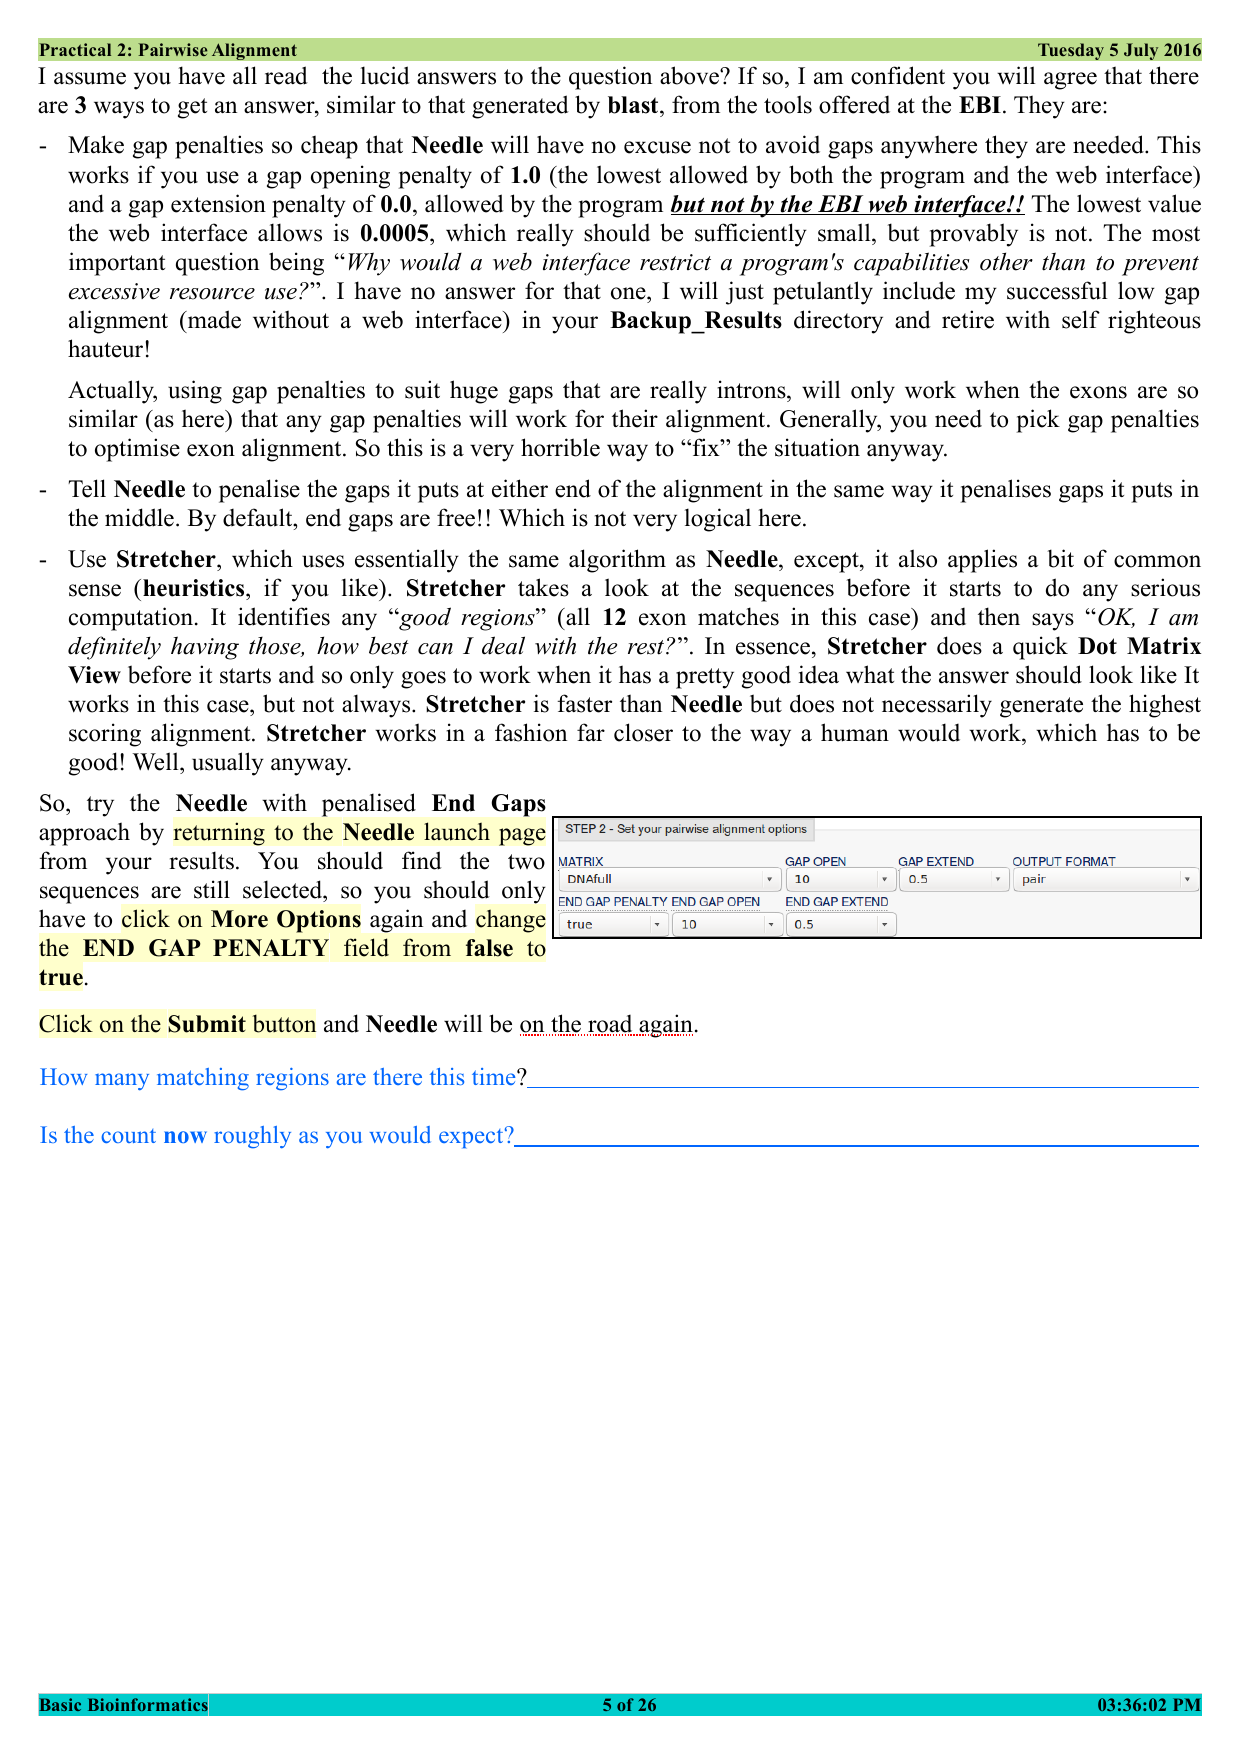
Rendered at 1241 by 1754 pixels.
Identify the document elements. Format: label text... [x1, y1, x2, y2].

text Is the count now roughly as you would expect? [39, 1120, 1202, 1149]
text Click on the Submit button and Needle will be on the road again. [38, 1009, 1202, 1038]
text Actually, using gap penalties to suit huge gaps that are really introns, will only work when the exons are so similar (as here) that any gap penalties will work for their alignment. Generally, you need to pick gap penalties to optimise exon alignment. So this is a very horrible way to “fix” the situation anyway. [38, 375, 1202, 462]
picture [554, 818, 1200, 937]
text - Make gap penalties so cheap that Needle will have no excuse not to avoid gaps anywhere they are needed. This works if you use a gap opening penalty of 1.0 (the lowest allowed by both the program and the web interface) and a gap extension penalty of 0.0, allowed by the program but not by the EBI web interface!! The lowest value the web interface allows is 0.0005, which really should be sufficiently small, but provably is not. The most important question being “Why would a web interface restrict a program's capabilities other than to prevent excessive resource use?”. I have no answer for that one, I will just petulantly include my successful low gap alignment (made without a web interface) in your Backup_Results directory and retire with self righteous hauteur! [38, 130, 1202, 363]
text I assume you have all read the lucid answers to the question above? If so, I am confident you will agree that there are 3 ways to get an answer, similar to that generated by blast, from the tools offered at the EBI. They are: [38, 61, 1202, 119]
text - Tell Needle to penalise the gaps it puts at either end of the alignment in the same way it penalises gaps it puts in the middle. By default, end gaps are free!! Which is not very logical here. [38, 474, 1202, 532]
text - Use Stretcher, which uses essentially the same algorithm as Needle, except, it also applies a bit of common sense (heuristics, if you like). Stretcher takes a look at the sequences before it starts to do any serious computation. It identifies any “good regions” (all 12 exon matches in this case) and then says “OK, I am definitely having those, how best can I deal with the rest?”. In essence, Stretcher does a quick Dot Matrix View before it starts and so only goes to work when it has a pretty good idea what the answer should look like It works in this case, but not always. Stretcher is faster than Needle but does not necessarily generate the highest scoring alignment. Stretcher works in a fashion far closer to the way a human would work, which has to be good! Well, usually anyway. [38, 543, 1202, 776]
text How many matching regions are there this time? [39, 1062, 1202, 1091]
text So, try the Needle with penalised End Gaps approach by returning to the Needle launch page from your results. You should find the two sequences are still selected, so you should only have to click on More Options again and change the END GAP PENALTY field from false to true. [38, 788, 1202, 991]
